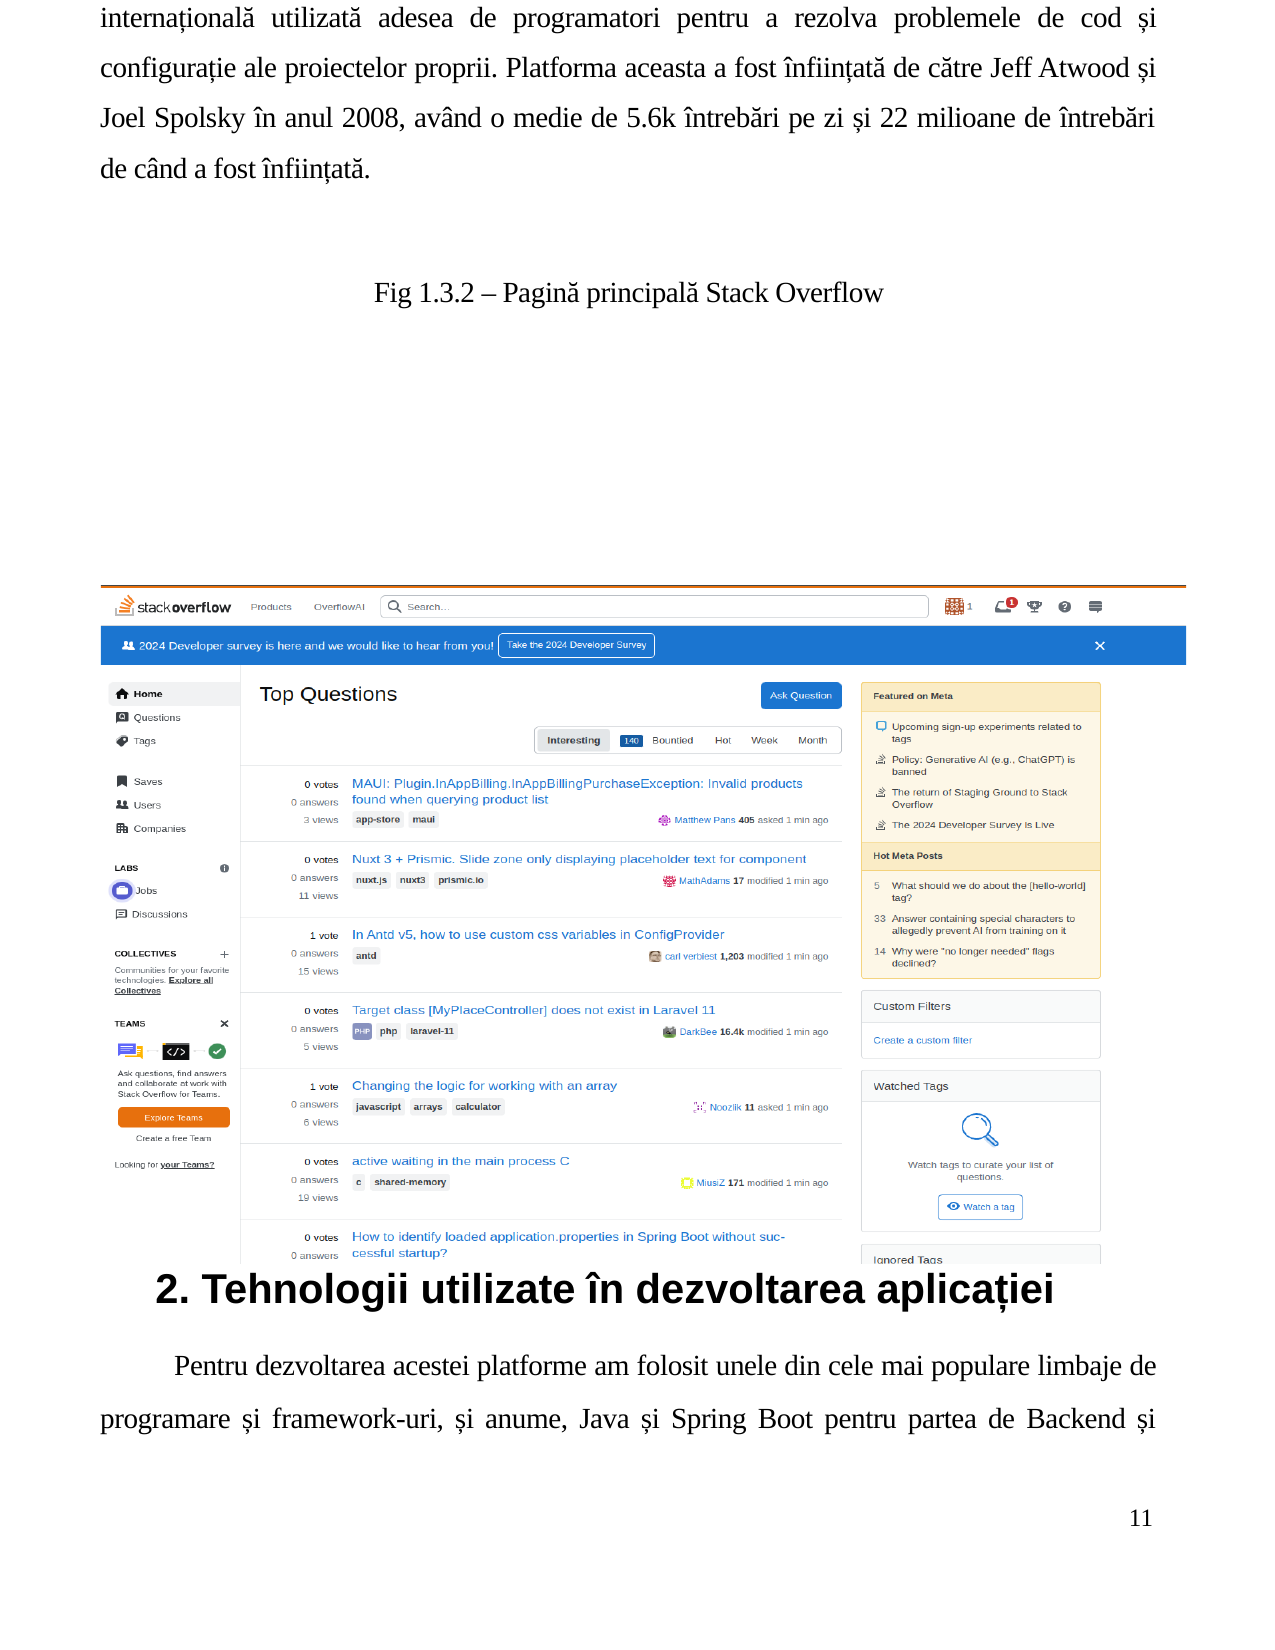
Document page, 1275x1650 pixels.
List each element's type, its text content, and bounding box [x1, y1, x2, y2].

subtitle 2. Tehnologii utilizate în dezvoltarea aplicației [81, 1264, 1167, 1312]
text Fig 1.3.2 – Pagină principală Stack Overflow [100, 276, 1157, 309]
picture [100, 585, 1187, 1264]
text internațională utilizată adesea de programatori pentru a rezolva problemele de cod și configurație ale proiectelor proprii. Platforma aceasta a fost înființată de către Jeff Atwood și Joel Spolsky în anul 2008, având o medie de 5.6k întrebări pe zi și 22 milioane de întrebări de când a fost înființată. [100, 0, 1157, 184]
text Pentru dezvoltarea acestei platforme am folosit unele din cele mai populare limbaje de programare și framework-uri, și anume, Java și Spring Boot pentru partea de Backend și [100, 1336, 1157, 1434]
